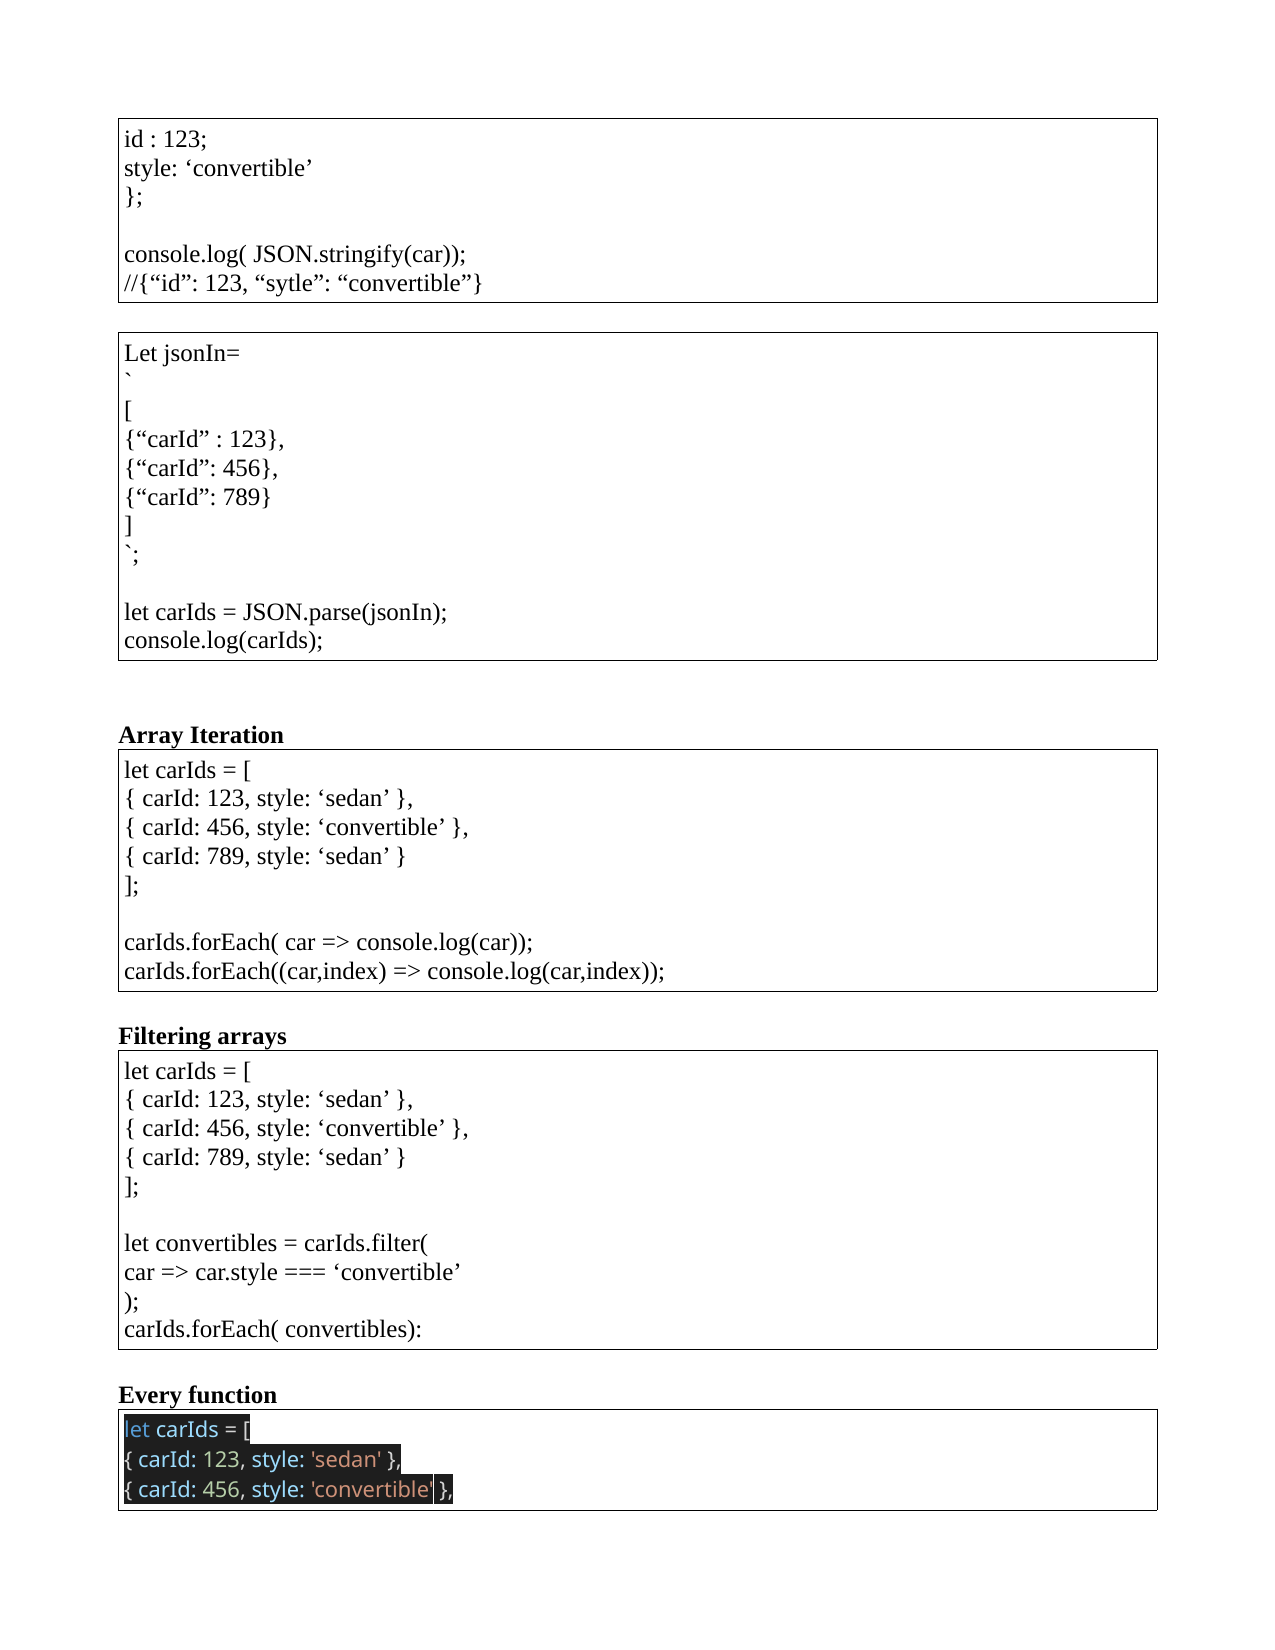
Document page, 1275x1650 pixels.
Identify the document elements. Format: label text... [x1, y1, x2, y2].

text Every function [118, 1379, 1157, 1408]
table_header let carIds = [ { carId: 123, style: 'sedan' }, { carId: 456, style: 'convertible' }, [119, 1410, 1157, 1509]
table_header Let jsonIn= ` [ {“carId” : 123}, {“carId”: 456}, {“carId”: 789} ] `; let carIds = JSON.parse(jsonIn); console.log(carIds); [119, 333, 1157, 660]
table_header let carIds = [ { carId: 123, style: ‘sedan’ }, { carId: 456, style: ‘convertible’ }, { carId: 789, style: ‘sedan’ } ]; carIds.forEach( car => console.log(car)); carIds.forEach((car,index) => console.log(car,index)); [119, 750, 1157, 991]
text Filtering arrays [118, 1020, 1157, 1050]
table_header id : 123; style: ‘convertible’ }; console.log( JSON.stringify(car)); //{“id”: 123, “sytle”: “convertible”} [119, 119, 1157, 302]
text Array Iteration [118, 719, 1157, 749]
table_header let carIds = [ { carId: 123, style: ‘sedan’ }, { carId: 456, style: ‘convertible’ }, { carId: 789, style: ‘sedan’ } ]; let convertibles = carIds.filter( car => car.style === ‘convertible’ ); carIds.forEach( convertibles): [119, 1051, 1157, 1349]
